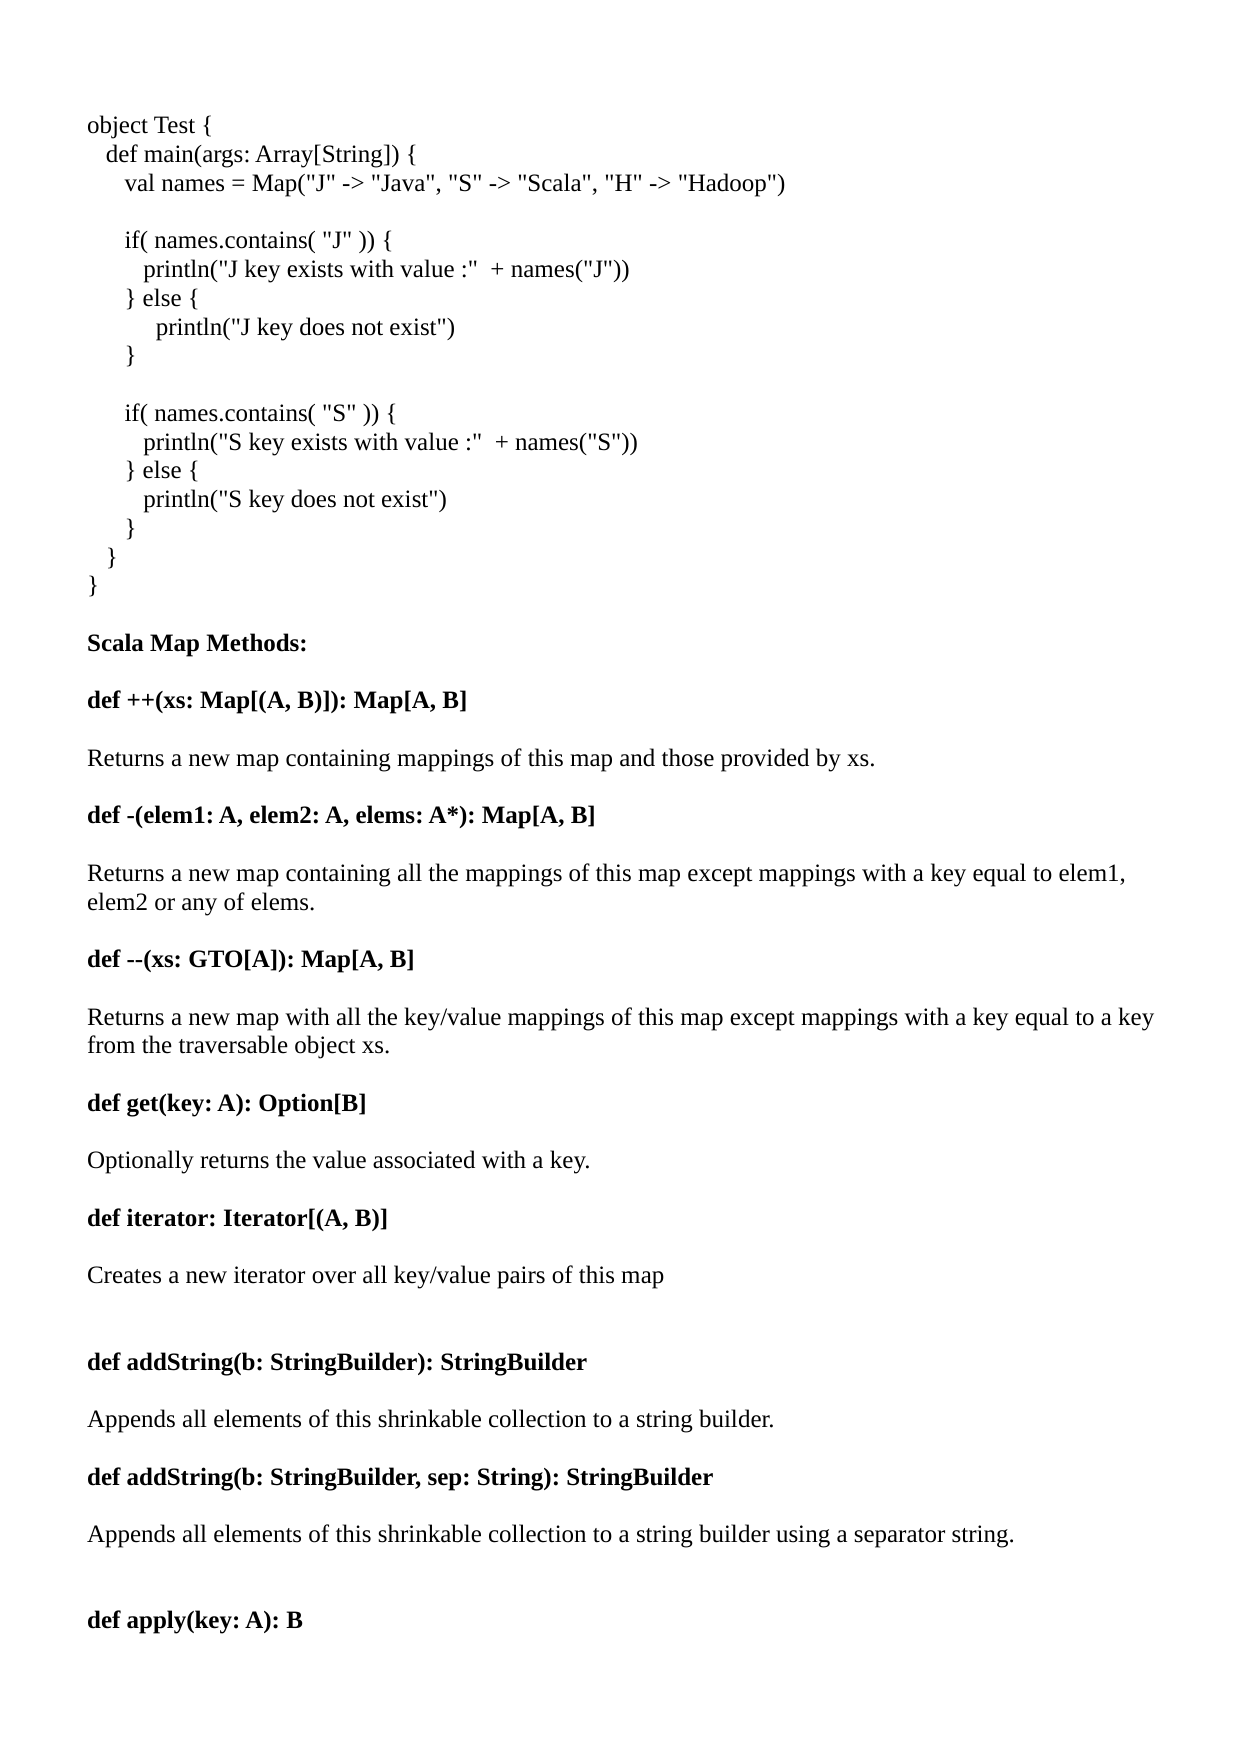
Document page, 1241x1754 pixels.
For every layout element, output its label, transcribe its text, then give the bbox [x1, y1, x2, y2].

text println("J key does not exist") [87, 312, 1155, 340]
text def -(elem1: A, elem2: A, elems: A*): Map[A, B] [87, 800, 1155, 829]
text def get(key: A): Option[B] [87, 1088, 1155, 1117]
text def apply(key: A): B [87, 1605, 1155, 1634]
text Creates a new iterator over all key/value pairs of this map [87, 1260, 1155, 1289]
text Appends all elements of this shrinkable collection to a string builder. [87, 1404, 1155, 1433]
text Appends all elements of this shrinkable collection to a string builder using a separator string. [87, 1519, 1155, 1548]
text println("J key exists with value :" + names("J")) [87, 254, 1155, 283]
text } else { [87, 455, 1155, 484]
text Optionally returns the value associated with a key. [87, 1145, 1155, 1174]
text } [87, 513, 1155, 542]
text } else { [87, 283, 1155, 312]
text val names = Map("J" -> "Java", "S" -> "Scala", "H" -> "Hadoop") [87, 168, 1155, 197]
text def iterator: Iterator[(A, B)] [87, 1203, 1155, 1232]
text object Test { [87, 110, 1155, 139]
text println("S key does not exist") [87, 484, 1155, 513]
text Returns a new map containing mappings of this map and those provided by xs. [87, 743, 1155, 772]
text Scala Map Methods: [87, 628, 1155, 657]
text def addString(b: StringBuilder, sep: String): StringBuilder [87, 1462, 1155, 1490]
text def ++(xs: Map[(A, B)]): Map[A, B] [87, 685, 1155, 714]
text if( names.contains( "S" )) { [87, 398, 1155, 427]
text Returns a new map containing all the mappings of this map except mappings with a key equal to elem1, elem2 or any of elems. [87, 858, 1155, 915]
text def addString(b: StringBuilder): StringBuilder [87, 1347, 1155, 1375]
text } [87, 340, 1155, 369]
text def main(args: Array[String]) { [87, 139, 1155, 168]
text } [87, 570, 1155, 599]
text Returns a new map with all the key/value mappings of this map except mappings with a key equal to a key from the traversable object xs. [87, 1002, 1155, 1059]
text } [87, 542, 1155, 570]
text println("S key exists with value :" + names("S")) [87, 427, 1155, 455]
text def --(xs: GTO[A]): Map[A, B] [87, 944, 1155, 973]
text if( names.contains( "J" )) { [87, 225, 1155, 254]
